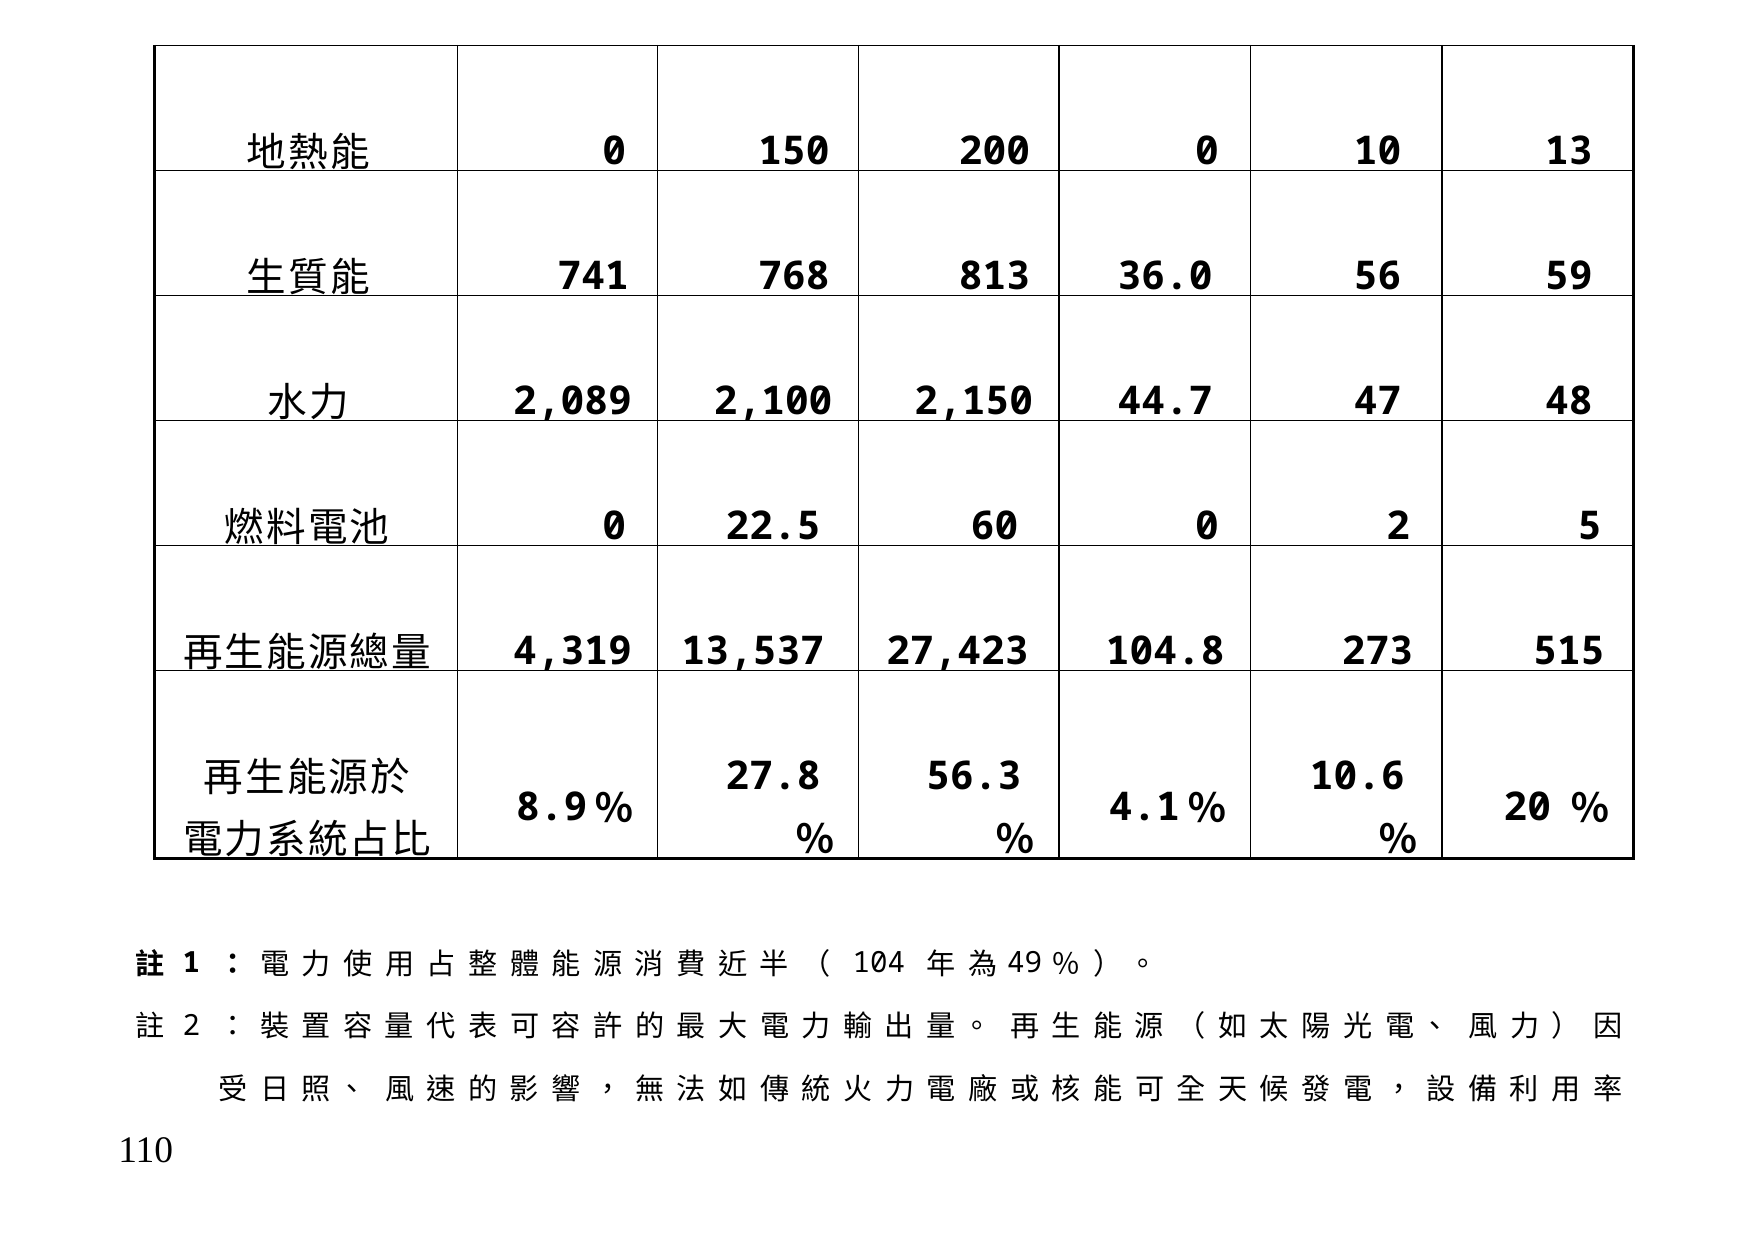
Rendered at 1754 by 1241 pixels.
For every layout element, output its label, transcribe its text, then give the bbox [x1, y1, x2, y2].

table_cell 36.0 [1060, 171, 1250, 295]
table_cell 10.6％ [1251, 671, 1441, 857]
table_cell 27,423 [859, 546, 1058, 670]
table_cell 再生能源於 電力系統占比 [156, 671, 457, 857]
table_cell 741 [458, 171, 657, 295]
table_cell 燃料電池 [156, 421, 457, 545]
table_cell 768 [658, 171, 858, 295]
table_cell 生質能 [156, 171, 457, 295]
table_cell 273 [1251, 546, 1441, 670]
table_cell 8.9％ [458, 671, 657, 857]
table_cell 13 [1443, 46, 1632, 170]
table_cell 再生能源總量 [156, 546, 457, 670]
table_cell 2,100 [658, 296, 858, 420]
table_cell 2,089 [458, 296, 657, 420]
table_cell 13,537 [658, 546, 858, 670]
table_cell 2 [1251, 421, 1441, 545]
table_cell 515 [1443, 546, 1632, 670]
table_cell 0 [1060, 421, 1250, 545]
table_cell 地熱能 [156, 46, 457, 170]
table_cell 56.3％ [859, 671, 1058, 857]
table_cell 200 [859, 46, 1058, 170]
table_cell 4.1％ [1060, 671, 1250, 857]
table_cell 48 [1443, 296, 1632, 420]
table_cell 20％ [1443, 671, 1632, 857]
table_cell 0 [458, 421, 657, 545]
text 註2：裝置容量代表可容許的最大電力輸出量。再生能源（如太陽光電、風力）因受日照、風速的影響，無法如傳統火力電廠或核能可全天候發電，設備利用率 [128, 982, 1628, 1107]
table_cell 22.5 [658, 421, 858, 545]
table_cell 104.8 [1060, 546, 1250, 670]
table_cell 44.7 [1060, 296, 1250, 420]
table_cell 59 [1443, 171, 1632, 295]
table_cell 水力 [156, 296, 457, 420]
table_cell 2,150 [859, 296, 1058, 420]
table_cell 0 [458, 46, 657, 170]
table_cell 60 [859, 421, 1058, 545]
table_cell 0 [1060, 46, 1250, 170]
table_cell 4,319 [458, 546, 657, 670]
table_cell 813 [859, 171, 1058, 295]
table_cell 56 [1251, 171, 1441, 295]
table_cell 47 [1251, 296, 1441, 420]
table_cell 10 [1251, 46, 1441, 170]
table_cell 150 [658, 46, 858, 170]
table_cell 5 [1443, 421, 1632, 545]
table_cell 27.8％ [658, 671, 858, 857]
text 註1：電力使用占整體能源消費近半（104年為49％）。 [128, 920, 1628, 982]
